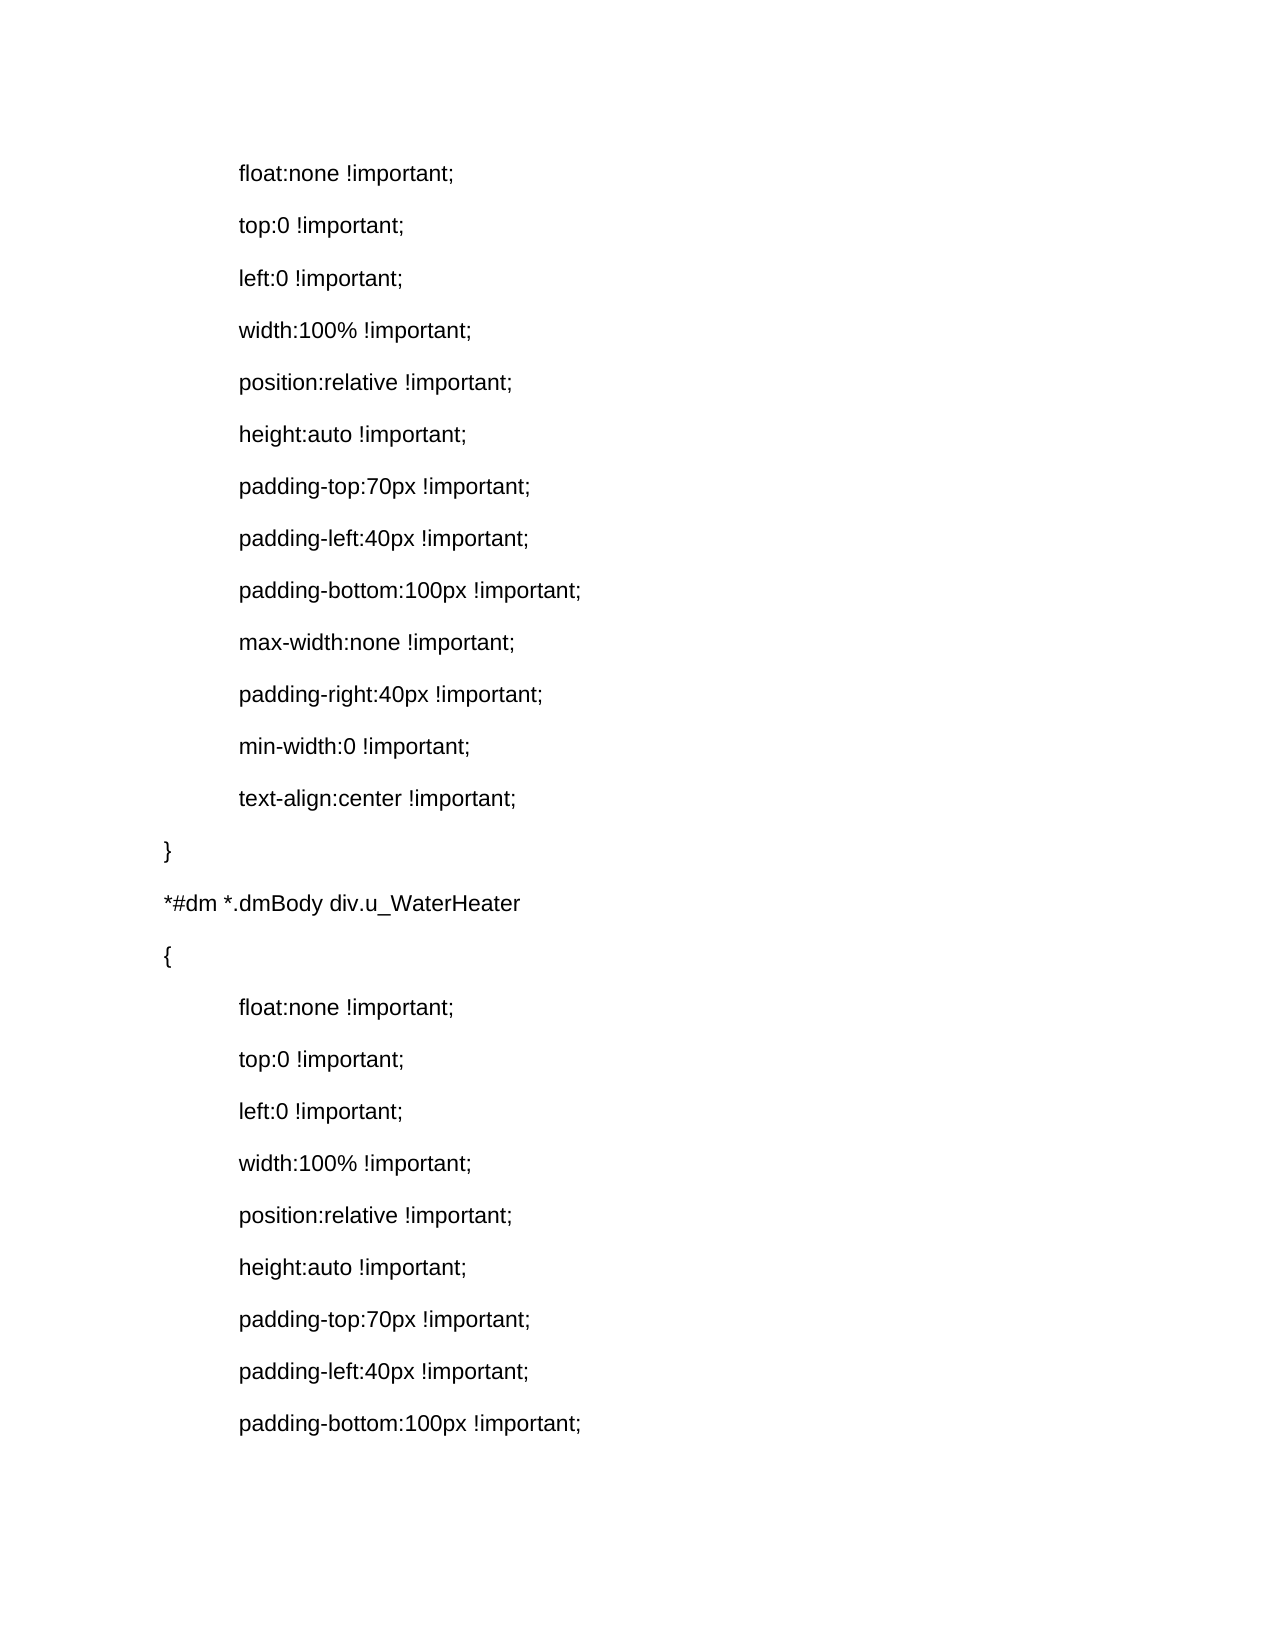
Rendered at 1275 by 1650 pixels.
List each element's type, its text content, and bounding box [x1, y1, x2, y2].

table_cell max-width:none !important; [153, 619, 1125, 671]
table_cell left:0 !important; [153, 1088, 1125, 1139]
table_cell padding-bottom:100px !important; [153, 1400, 1125, 1452]
table_cell top:0 !important; [153, 1035, 1125, 1087]
table_cell padding-bottom:100px !important; [153, 567, 1125, 619]
table_cell padding-right:40px !important; [153, 671, 1125, 723]
table_cell } [153, 827, 1125, 879]
table_cell padding-top:70px !important; [153, 1296, 1125, 1348]
table_cell text-align:center !important; [153, 775, 1125, 827]
table_cell { [153, 931, 1125, 983]
table_cell float:none !important; [153, 150, 1125, 202]
table_cell height:auto !important; [153, 410, 1125, 462]
table_cell top:0 !important; [153, 202, 1125, 254]
table_cell padding-left:40px !important; [153, 1348, 1125, 1400]
table_cell min-width:0 !important; [153, 723, 1125, 775]
table_cell position:relative !important; [153, 1192, 1125, 1244]
table_cell left:0 !important; [153, 254, 1125, 306]
table_cell height:auto !important; [153, 1244, 1125, 1296]
table_cell float:none !important; [153, 983, 1125, 1035]
table_cell *#dm *.dmBody div.u_WaterHeater [153, 879, 1125, 931]
table_cell padding-top:70px !important; [153, 463, 1125, 514]
table_cell padding-left:40px !important; [153, 515, 1125, 567]
table_cell width:100% !important; [153, 306, 1125, 358]
table_cell position:relative !important; [153, 358, 1125, 410]
table_cell width:100% !important; [153, 1140, 1125, 1192]
